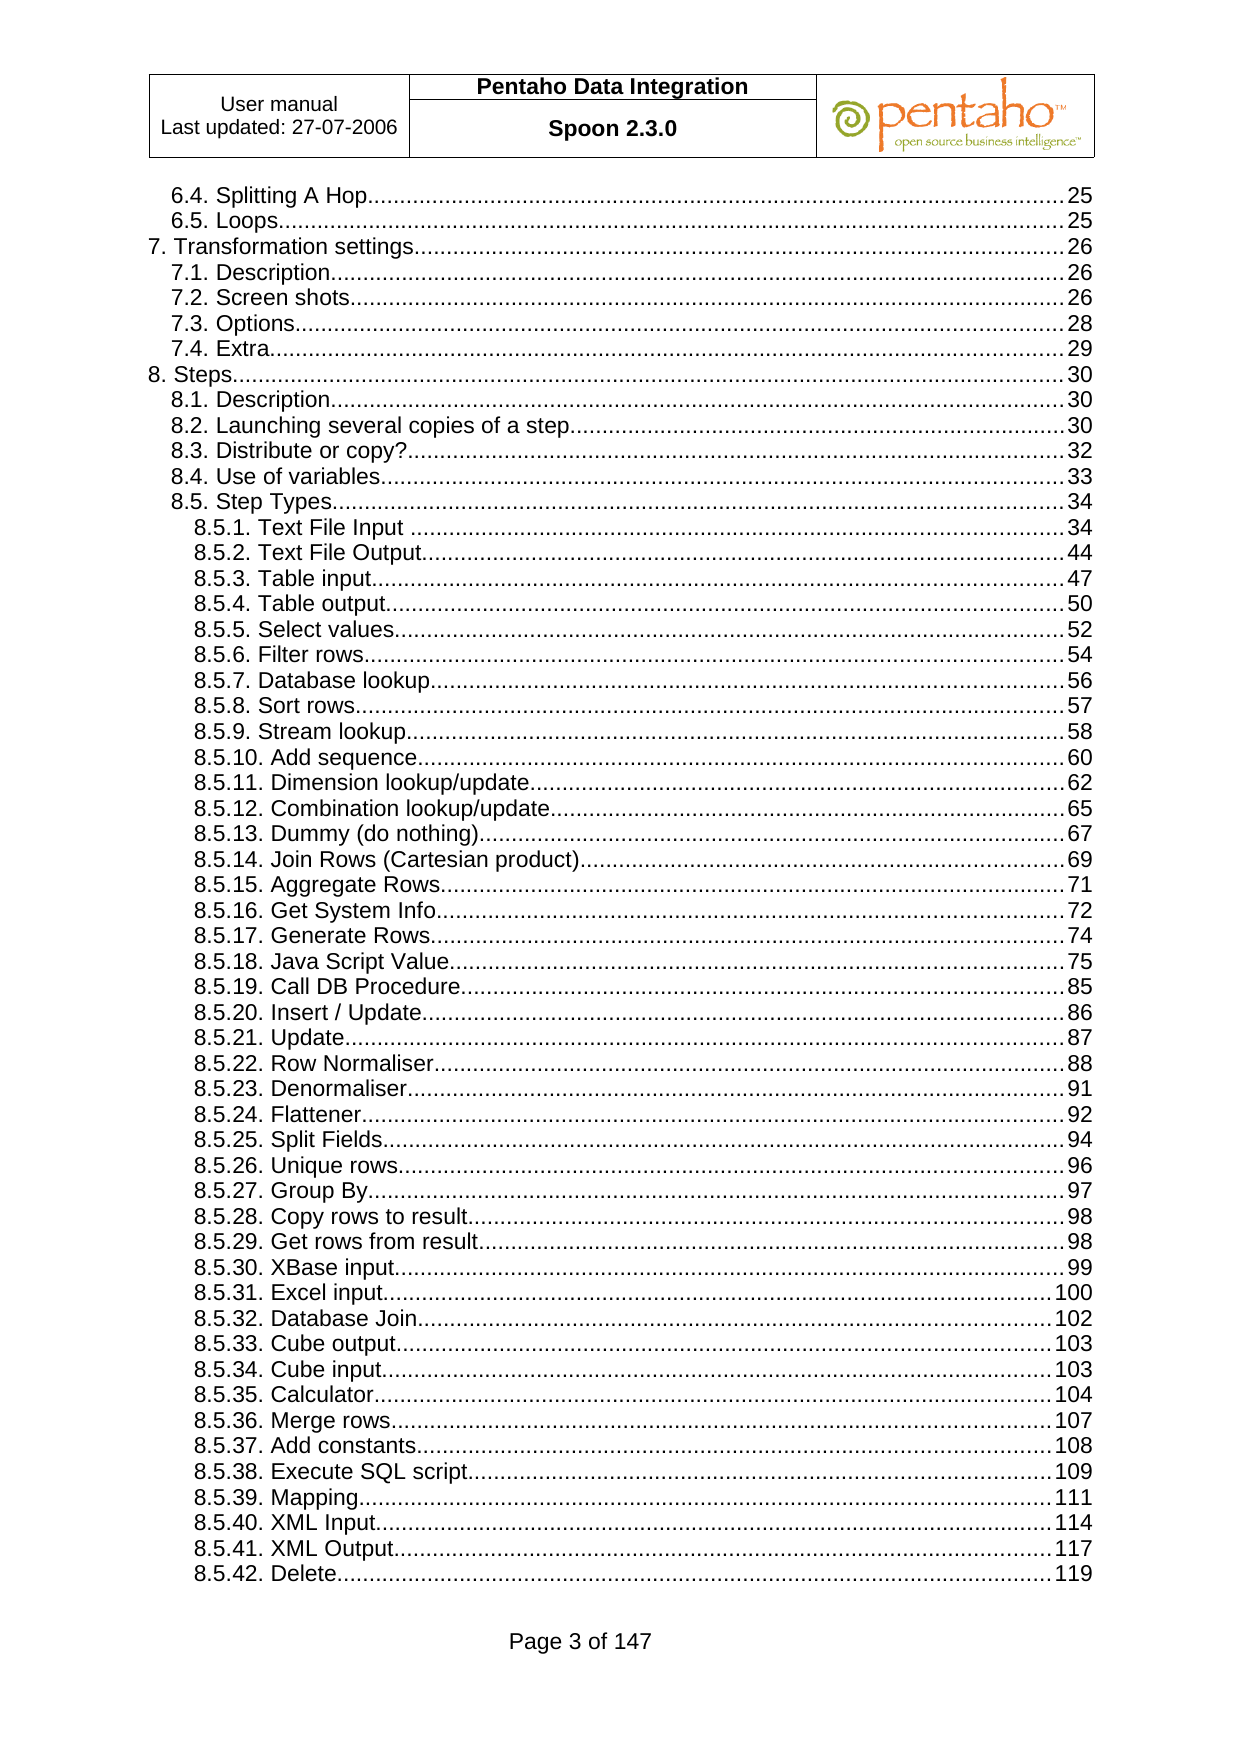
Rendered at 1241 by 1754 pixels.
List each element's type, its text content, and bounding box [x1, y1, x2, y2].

text 7.3. Options 28 [171, 310, 1092, 336]
text 8. Steps 30 [148, 361, 1092, 387]
text 8.5.26. Unique rows 96 [193, 1152, 1092, 1178]
text 8.5.7. Database lookup 56 [193, 668, 1092, 693]
text 8.5.15. Aggregate Rows 71 [193, 872, 1092, 897]
text 8.5.8. Sort rows 57 [193, 693, 1092, 719]
text 8.5.11. Dimension lookup/update 62 [193, 770, 1092, 795]
text 8.5.41. XML Output 117 [193, 1535, 1092, 1561]
text 8.5.1. Text File Input 34 [193, 514, 1092, 540]
text 8.5.13. Dummy (do nothing) 67 [193, 821, 1092, 846]
text 8.5.22. Row Normaliser 88 [193, 1050, 1092, 1076]
text 8.5.32. Database Join 102 [193, 1306, 1092, 1331]
text 8.5.16. Get System Info 72 [193, 897, 1092, 923]
text 8.5.31. Excel input 100 [193, 1280, 1092, 1306]
text 8.5.34. Cube input 103 [193, 1357, 1092, 1382]
text 8.5.9. Stream lookup 58 [193, 719, 1092, 744]
text 8.5.14. Join Rows (Cartesian product) 69 [193, 846, 1092, 872]
text 8.5.40. XML Input 114 [193, 1510, 1092, 1535]
text 8.5.42. Delete 119 [193, 1561, 1092, 1586]
text 7.2. Screen shots 26 [171, 285, 1092, 310]
text 8.5.21. Update 87 [193, 1025, 1092, 1050]
text 8.5.4. Table output 50 [193, 591, 1092, 617]
text 7.1. Description 26 [171, 259, 1092, 285]
text 8.5.25. Split Fields 94 [193, 1127, 1092, 1152]
text 8.5.12. Combination lookup/update 65 [193, 795, 1092, 821]
text 8.2. Launching several copies of a step 30 [171, 412, 1092, 438]
text 8.5.27. Group By 97 [193, 1178, 1092, 1203]
text 8.5.37. Add constants 108 [193, 1433, 1092, 1459]
text 8.5.19. Call DB Procedure 85 [193, 974, 1092, 999]
text 8.5.24. Flattener 92 [193, 1101, 1092, 1127]
text 8.5.23. Denormaliser 91 [193, 1076, 1092, 1101]
text 8.5.36. Merge rows 107 [193, 1408, 1092, 1433]
text 7.4. Extra 29 [171, 336, 1092, 361]
text 8.5.2. Text File Output 44 [193, 540, 1092, 566]
text 8.5.6. Filter rows 54 [193, 642, 1092, 668]
text 8.3. Distribute or copy? 32 [171, 438, 1092, 463]
text 8.5.17. Generate Rows 74 [193, 923, 1092, 948]
text 7. Transformation settings 26 [148, 234, 1092, 259]
text 8.5.29. Get rows from result 98 [193, 1229, 1092, 1254]
text 8.5.39. Mapping 111 [193, 1484, 1092, 1510]
text 8.5.28. Copy rows to result 98 [193, 1203, 1092, 1229]
text 8.1. Description 30 [171, 387, 1092, 412]
text 8.5.5. Select values 52 [193, 617, 1092, 642]
text 8.4. Use of variables 33 [171, 463, 1092, 489]
text 8.5.35. Calculator 104 [193, 1382, 1092, 1408]
text 8.5.33. Cube output 103 [193, 1331, 1092, 1357]
text 8.5.18. Java Script Value 75 [193, 948, 1092, 974]
text 8.5. Step Types 34 [171, 489, 1092, 514]
text 8.5.20. Insert / Update 86 [193, 999, 1092, 1025]
text 6.5. Loops 25 [171, 208, 1092, 234]
text 8.5.10. Add sequence 60 [193, 744, 1092, 770]
text 8.5.3. Table input 47 [193, 566, 1092, 591]
text 8.5.38. Execute SQL script 109 [193, 1459, 1092, 1484]
text 8.5.30. XBase input 99 [193, 1254, 1092, 1280]
text 6.4. Splitting A Hop 25 [171, 183, 1092, 208]
